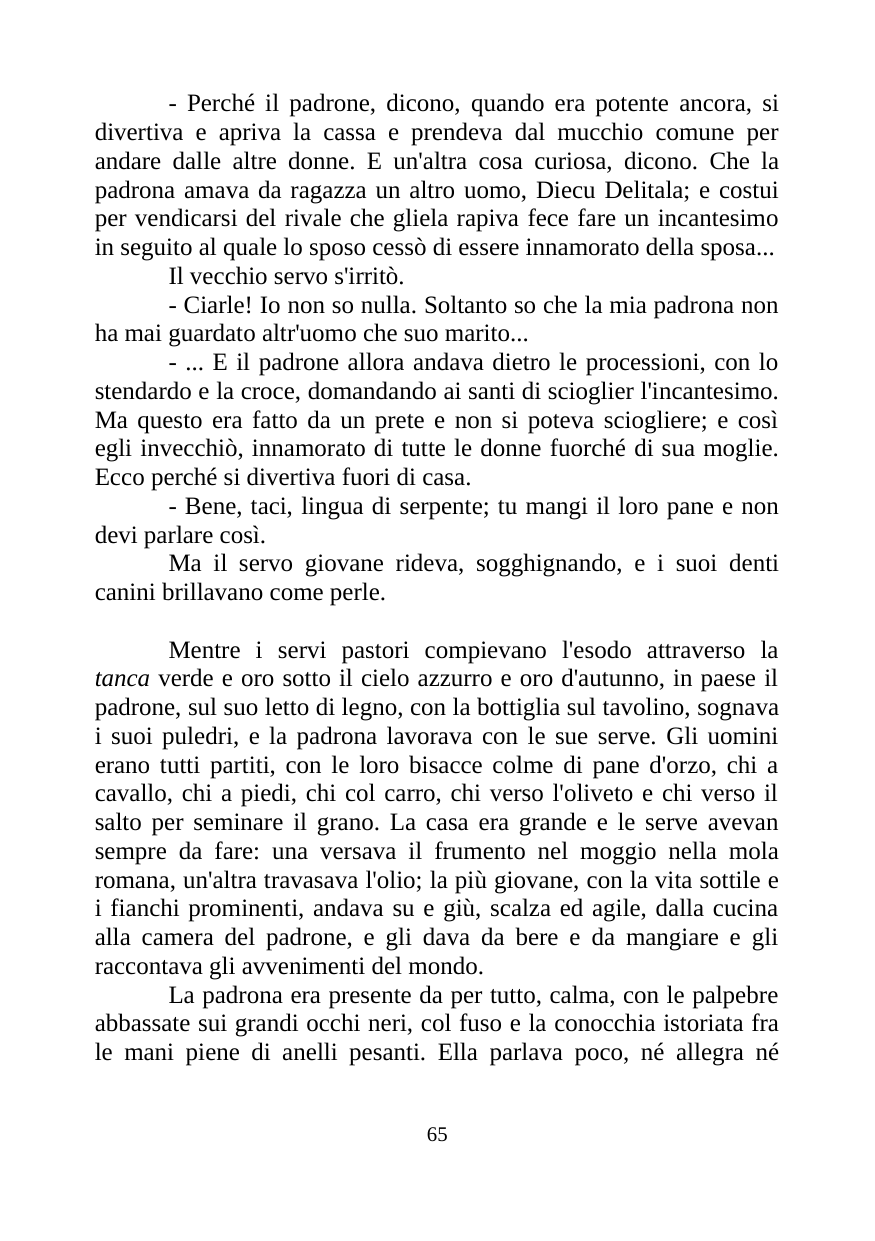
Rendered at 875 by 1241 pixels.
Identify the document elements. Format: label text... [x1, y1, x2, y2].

text La padrona era presente da per tutto, calma, con le palpebre abbassate sui grandi occhi neri, col fuso e la conocchia istoriata fra le mani piene di anelli pesanti. Ella parlava poco, né allegra né [94, 980, 779, 1066]
text Ma il servo giovane rideva, sogghignando, e i suoi denti canini brillavano come perle. [94, 548, 779, 606]
text - ... E il padrone allora andava dietro le processioni, con lo stendardo e la croce, domandando ai santi di scioglier l'incantesimo. Ma questo era fatto da un prete e non si poteva sciogliere; e così egli invecchiò, innamorato di tutte le donne fuorché di sua moglie. Ecco perché si divertiva fuori di casa. [94, 347, 779, 491]
text - Perché il padrone, dicono, quando era potente ancora, si divertiva e apriva la cassa e prendeva dal mucchio comune per andare dalle altre donne. E un'altra cosa curiosa, dicono. Che la padrona amava da ragazza un altro uomo, Diecu Delitala; e costui per vendicarsi del rivale che gliela rapiva fece fare un incantesimo in seguito al quale lo sposo cessò di essere innamorato della sposa... [94, 88, 779, 261]
text - Ciarle! Io non so nulla. Soltanto so che la mia padrona non ha mai guardato altr'uomo che suo marito... [94, 290, 779, 347]
text Mentre i servi pastori compievano l'esodo attraverso la tanca verde e oro sotto il cielo azzurro e oro d'autunno, in paese il padrone, sul suo letto di legno, con la bottiglia sul tavolino, sognava i suoi puledri, e la padrona lavorava con le sue serve. Gli uomini erano tutti partiti, con le loro bisacce colme di pane d'orzo, chi a cavallo, chi a piedi, chi col carro, chi verso l'oliveto e chi verso il salto per seminare il grano. La casa era grande e le serve avevan sempre da fare: una versava il frumento nel moggio nella mola romana, un'altra travasava l'olio; la più giovane, con la vita sottile e i fianchi prominenti, andava su e giù, scalza ed agile, dalla cucina alla camera del padrone, e gli dava da bere e da mangiare e gli raccontava gli avvenimenti del mondo. [94, 635, 779, 980]
text - Bene, taci, lingua di serpente; tu mangi il loro pane e non devi parlare così. [94, 491, 779, 548]
text Il vecchio servo s'irritò. [94, 261, 779, 290]
